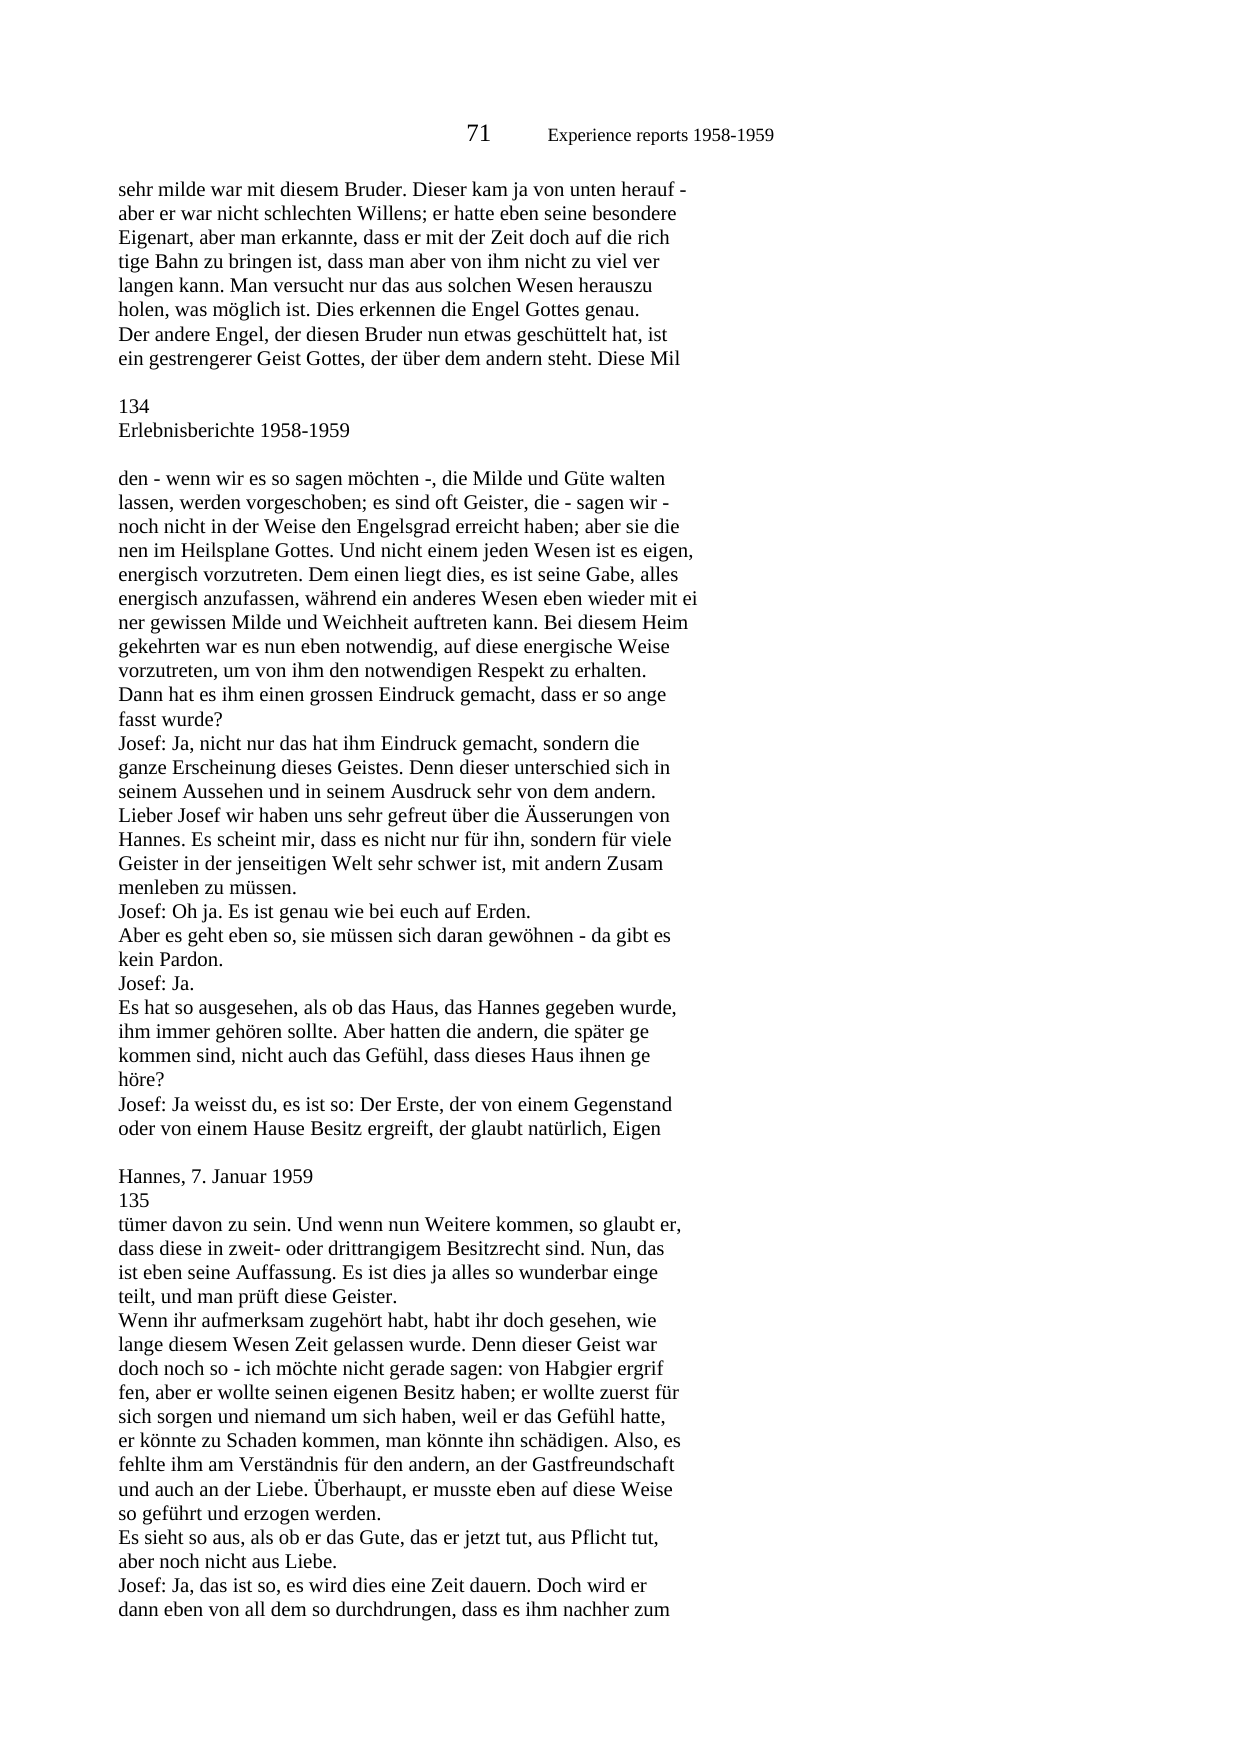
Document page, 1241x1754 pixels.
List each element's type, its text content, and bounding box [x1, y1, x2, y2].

text fen, aber er wollte seinen eigenen Besitz haben; er wollte zuerst für [118, 1380, 1122, 1404]
text ganze Erscheinung dieses Geistes. Denn dieser unterschied sich in [118, 754, 1122, 779]
text oder von einem Hause Besitz ergreift, der glaubt natürlich, Eigen [118, 1116, 1122, 1139]
text ­134 [118, 394, 1122, 418]
text Josef: Oh ja. Es ist genau wie bei euch auf Erden. [118, 899, 1122, 923]
text Es sieht so aus, als ob er das Gute, das er jetzt tut, aus Pflicht tut, [118, 1524, 1122, 1549]
text 135 [118, 1188, 1122, 1212]
text energisch vorzutreten. Dem einen liegt dies, es ist seine Gabe, alles [118, 562, 1122, 586]
text ein gestrengerer Geist Gottes, der über dem andern steht. Diese Mil [118, 346, 1122, 369]
text aber noch nicht aus Liebe. [118, 1549, 1122, 1573]
text lange diesem Wesen Zeit gelassen wurde. Denn dieser Geist war [118, 1332, 1122, 1356]
text tümer davon zu sein. Und wenn nun Weitere kommen, so glaubt er, [118, 1212, 1122, 1236]
text Josef: Ja weisst du, es ist so: Der Erste, der von einem Gegenstand [118, 1091, 1122, 1116]
text ner gewissen Milde und Weichheit auftreten kann. Bei diesem Heim­ [118, 610, 1122, 634]
text er könnte zu Schaden kommen, man könnte ihn schädigen. Also, es [118, 1428, 1122, 1452]
text sich sorgen und niemand um sich haben, weil er das Gefühl hatte, [118, 1404, 1122, 1428]
text energisch anzufassen, während ein anderes Wesen eben wieder mit ei­ [118, 586, 1122, 610]
text holen, was möglich ist. Dies erkennen die Engel Gottes genau. [118, 297, 1122, 321]
text kommen sind, nicht auch das Gefühl, dass dieses Haus ihnen ge­ [118, 1043, 1122, 1067]
text ­Hannes, 7. Januar 1959 [118, 1164, 1122, 1188]
text Josef: Ja. [118, 971, 1122, 995]
text ihm immer gehören sollte. Aber hatten die andern, die später ge­ [118, 1019, 1122, 1043]
text Wenn ihr aufmerksam zugehört habt, habt ihr doch gesehen, wie [118, 1308, 1122, 1332]
text gekehrten war es nun eben notwendig, auf diese energische Weise [118, 634, 1122, 658]
text aber er war nicht schlechten Willens; er hatte eben seine besondere [118, 201, 1122, 225]
text Hannes. Es scheint mir, dass es nicht nur für ihn, sondern für viele [118, 827, 1122, 851]
text Geister in der jenseitigen Welt sehr schwer ist, mit andern Zusam­ [118, 851, 1122, 875]
text den - wenn wir es so sagen möchten -, die Milde und Güte walten [118, 466, 1122, 490]
text nen im Heilsplane Gottes. Und nicht einem jeden Wesen ist es eigen, [118, 538, 1122, 562]
text Eigenart, aber man erkannte, dass er mit der Zeit doch auf die rich­ [118, 225, 1122, 249]
text fasst wurde? [118, 706, 1122, 731]
text ist eben seine Auffassung. Es ist dies ja alles so wunderbar einge­ [118, 1260, 1122, 1284]
text vorzutreten, um von ihm den notwendigen Respekt zu erhalten. [118, 658, 1122, 682]
text sehr milde war mit diesem Bruder. Dieser kam ja von unten herauf - [118, 177, 1122, 201]
text Josef: Ja, nicht nur das hat ihm Eindruck gemacht, sondern die [118, 731, 1122, 754]
text menleben zu müssen. [118, 875, 1122, 899]
text Der andere Engel, der diesen Bruder nun etwas geschüttelt hat, ist [118, 321, 1122, 346]
text Aber es geht eben so, sie müssen sich daran gewöhnen - da gibt es [118, 923, 1122, 947]
text seinem Aussehen und in seinem Ausdruck sehr von dem andern. [118, 779, 1122, 803]
text tige Bahn zu bringen ist, dass man aber von ihm nicht zu viel ver­ [118, 249, 1122, 273]
text Josef: Ja, das ist so, es wird dies eine Zeit dauern. Doch wird er [118, 1573, 1122, 1597]
text dass diese in zweit- oder drittrangigem Besitzrecht sind. Nun, das [118, 1236, 1122, 1260]
text noch nicht in der Weise den Engelsgrad erreicht haben; aber sie die­ [118, 514, 1122, 538]
text langen kann. Man versucht nur das aus solchen Wesen herauszu­ [118, 273, 1122, 297]
text und auch an der Liebe. Überhaupt, er musste eben auf diese Weise [118, 1476, 1122, 1501]
text Lieber Josef wir haben uns sehr gefreut über die Äusserungen von [118, 803, 1122, 827]
text dann eben von all dem so durchdrungen, dass es ihm nachher zum [118, 1597, 1122, 1621]
text Dann hat es ihm einen grossen Eindruck gemacht, dass er so ange­ [118, 682, 1122, 706]
text höre? [118, 1067, 1122, 1091]
text teilt, und man prüft diese Geister. [118, 1284, 1122, 1308]
text kein Pardon. [118, 947, 1122, 971]
text doch noch so - ich möchte nicht gerade sagen: von Habgier ergrif­ [118, 1356, 1122, 1380]
text lassen, werden vorgeschoben; es sind oft Geister, die - sagen wir - [118, 490, 1122, 514]
text so geführt und erzogen werden. [118, 1501, 1122, 1524]
text Es hat so ausgesehen, als ob das Haus, das Hannes gegeben wurde, [118, 995, 1122, 1019]
text fehlte ihm am Verständnis für den andern, an der Gastfreundschaft [118, 1452, 1122, 1476]
text Erlebnisberichte 1958-1959 [118, 418, 1122, 442]
